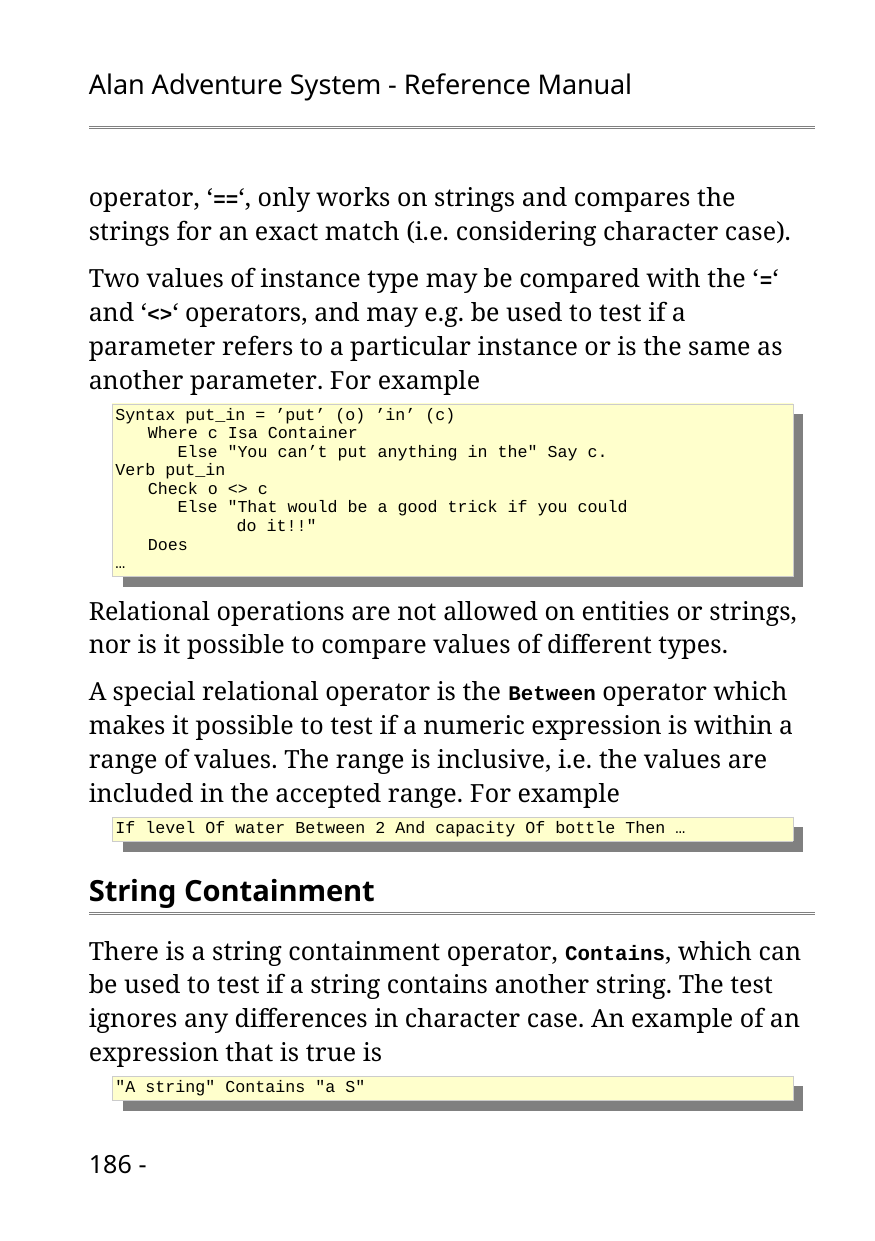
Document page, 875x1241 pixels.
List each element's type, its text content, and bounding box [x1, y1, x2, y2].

text Two values of instance type may be compared with the ‘=‘ and ‘<>‘ operators, and may e.g. be used to test if a parameter refers to a particular instance or is the same as another parameter. For example [88, 261, 815, 397]
text Relational operations are not allowed on entities or strings, nor is it possible to compare values of different types. [88, 593, 815, 661]
text There is a string containment operator, Contains, which can be used to test if a string contains another string. The test ignores any differences in character case. An example of an expression that is true is [88, 933, 815, 1069]
subtitle String Containment [88, 871, 815, 914]
text A special relational operator is the Between operator which makes it possi­ble to test if a numeric expression is within a range of values. The range is inclusive, i.e. the values are included in the accepted range. For example [88, 674, 815, 810]
text "A string" Contains "a S" [113, 1077, 793, 1100]
text Syntax put_in = ’put’ (o) ’in’ (c) Where c Isa Container Else "You can’t put anything in the" Say c. Verb put_in Check o <> c Else "That would be a good trick if you could do it!!" Does … [113, 405, 793, 576]
text op­erator, ‘==‘, only works on strings and compares the strings for an exact match (i.e. considering character case). [88, 180, 815, 248]
text If level Of water Between 2 And capacity Of bottle Then … [113, 818, 793, 841]
